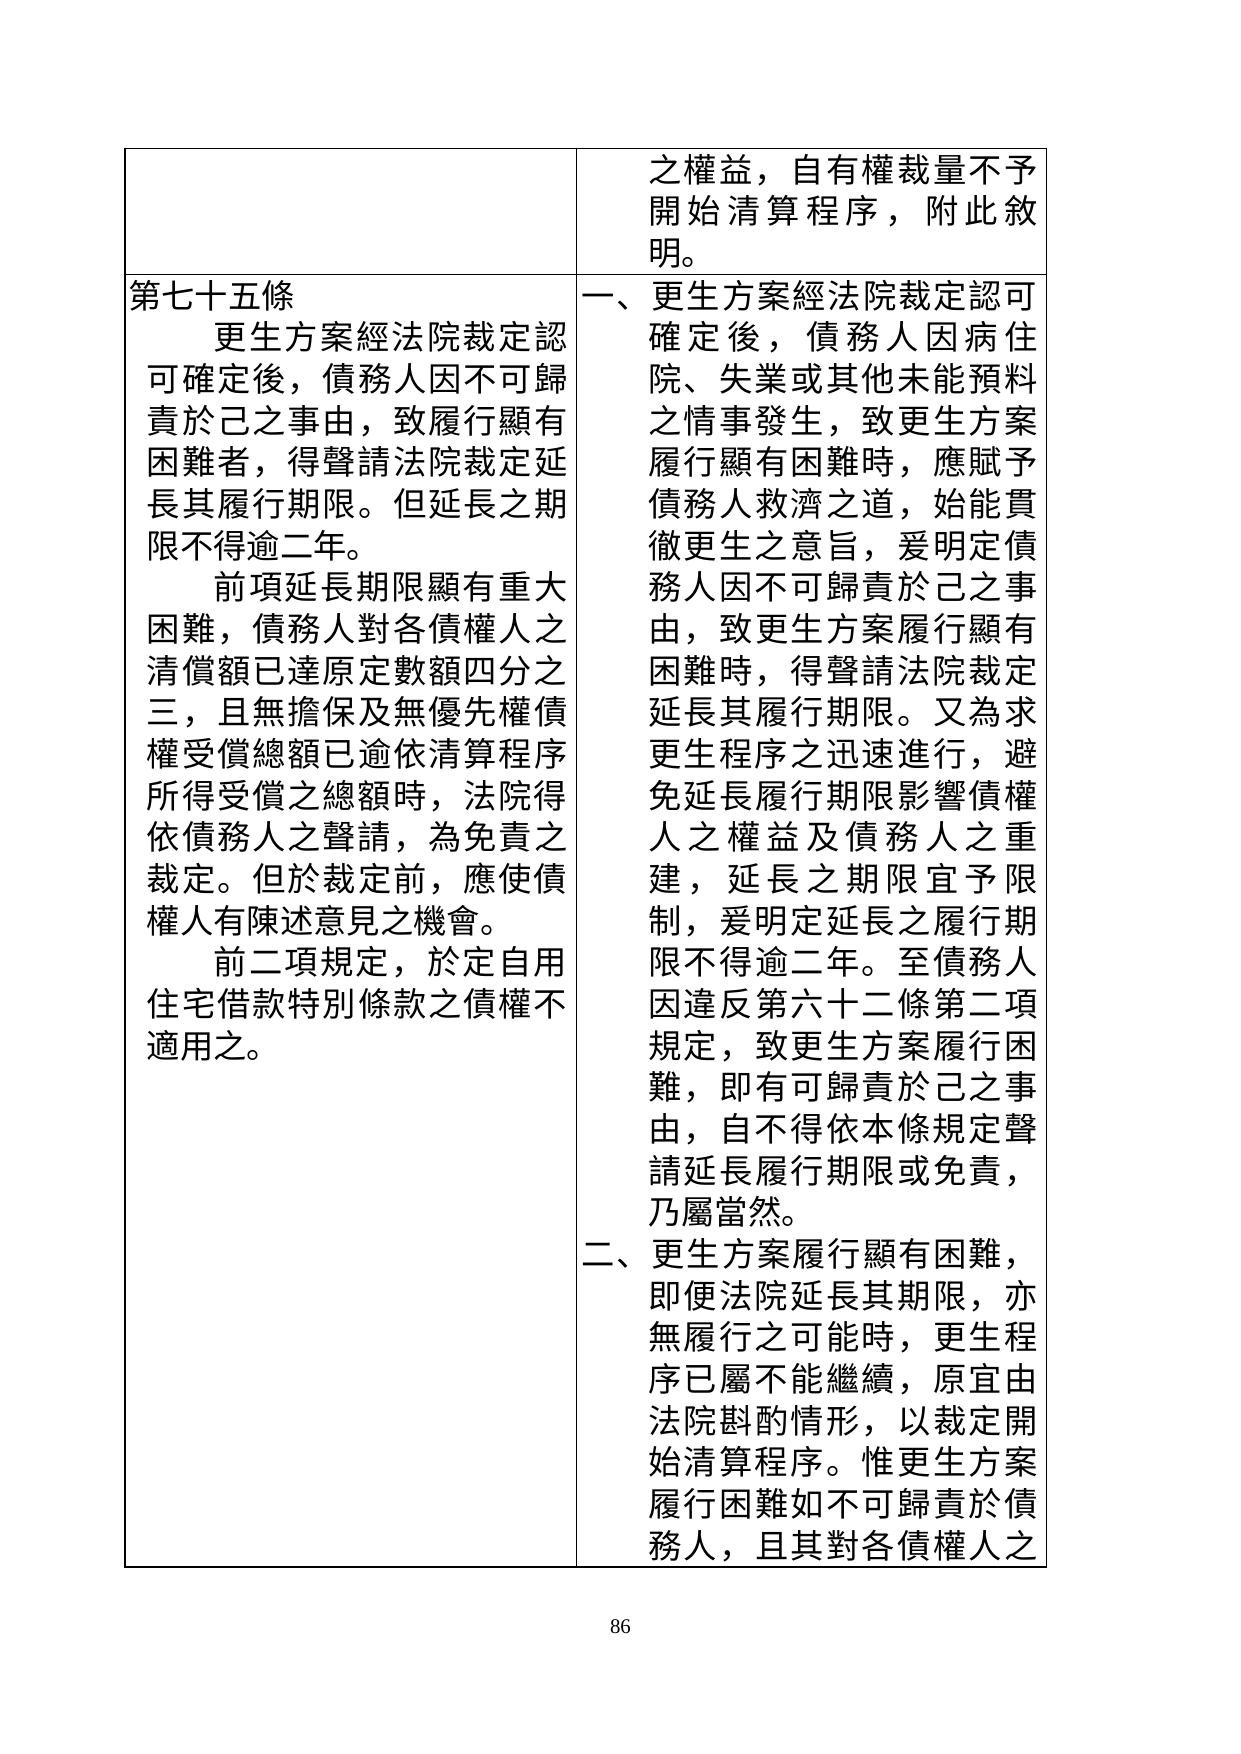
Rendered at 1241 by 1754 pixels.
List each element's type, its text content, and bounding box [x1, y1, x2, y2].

table_cell 一、更生方案經法院裁定認可確定後，債務人因病住院、失業或其他未能預料之情事發生，致更生方案履行顯有困難時，應賦予債務人救濟之道，始能貫徹更生之意旨，爰明定債務人因不可歸責於己之事由，致更生方案履行顯有困難時，得聲請法院裁定延長其履行期限。又為求更生程序之迅速進行，避免延長履行期限影響債權人之權益及債務人之重建，延長之期限宜予限制，爰明定延長之履行期限不得逾二年。至債務人因違反第六十二條第二項規定，致更生方案履行困難，即有可歸責於己之事由，自不得依本條規定聲請延長履行期限或免責，乃屬當然。 二、更生方案履行顯有困難，即便法院延長其期限，亦無履行之可能時，更生程序已屬不能繼續，原宜由法院斟酌情形，以裁定開始清算程序。惟更生方案履行困難如不可歸責於債務人，且其對各債權人之 [577, 275, 1046, 1566]
table_cell 之權益，自有權裁量不予開始清算程序，附此敘明。 [577, 149, 1046, 274]
table_cell 第七十五條 更生方案經法院裁定認可確定後，債務人因不可歸責於己之事由，致履行顯有困難者，得聲請法院裁定延長其履行期限。但延長之期限不得逾二年。 前項延長期限顯有重大困難，債務人對各債權人之清償額已達原定數額四分之三，且無擔保及無優先權債權受償總額已逾依清算程序所得受償之總額時，法院得依債務人之聲請，為免責之裁定。但於裁定前，應使債權人有陳述意見之機會。 前二項規定，於定自用住宅借款特別條款之債權不適用之。 [126, 275, 576, 1566]
table_cell [126, 149, 576, 274]
